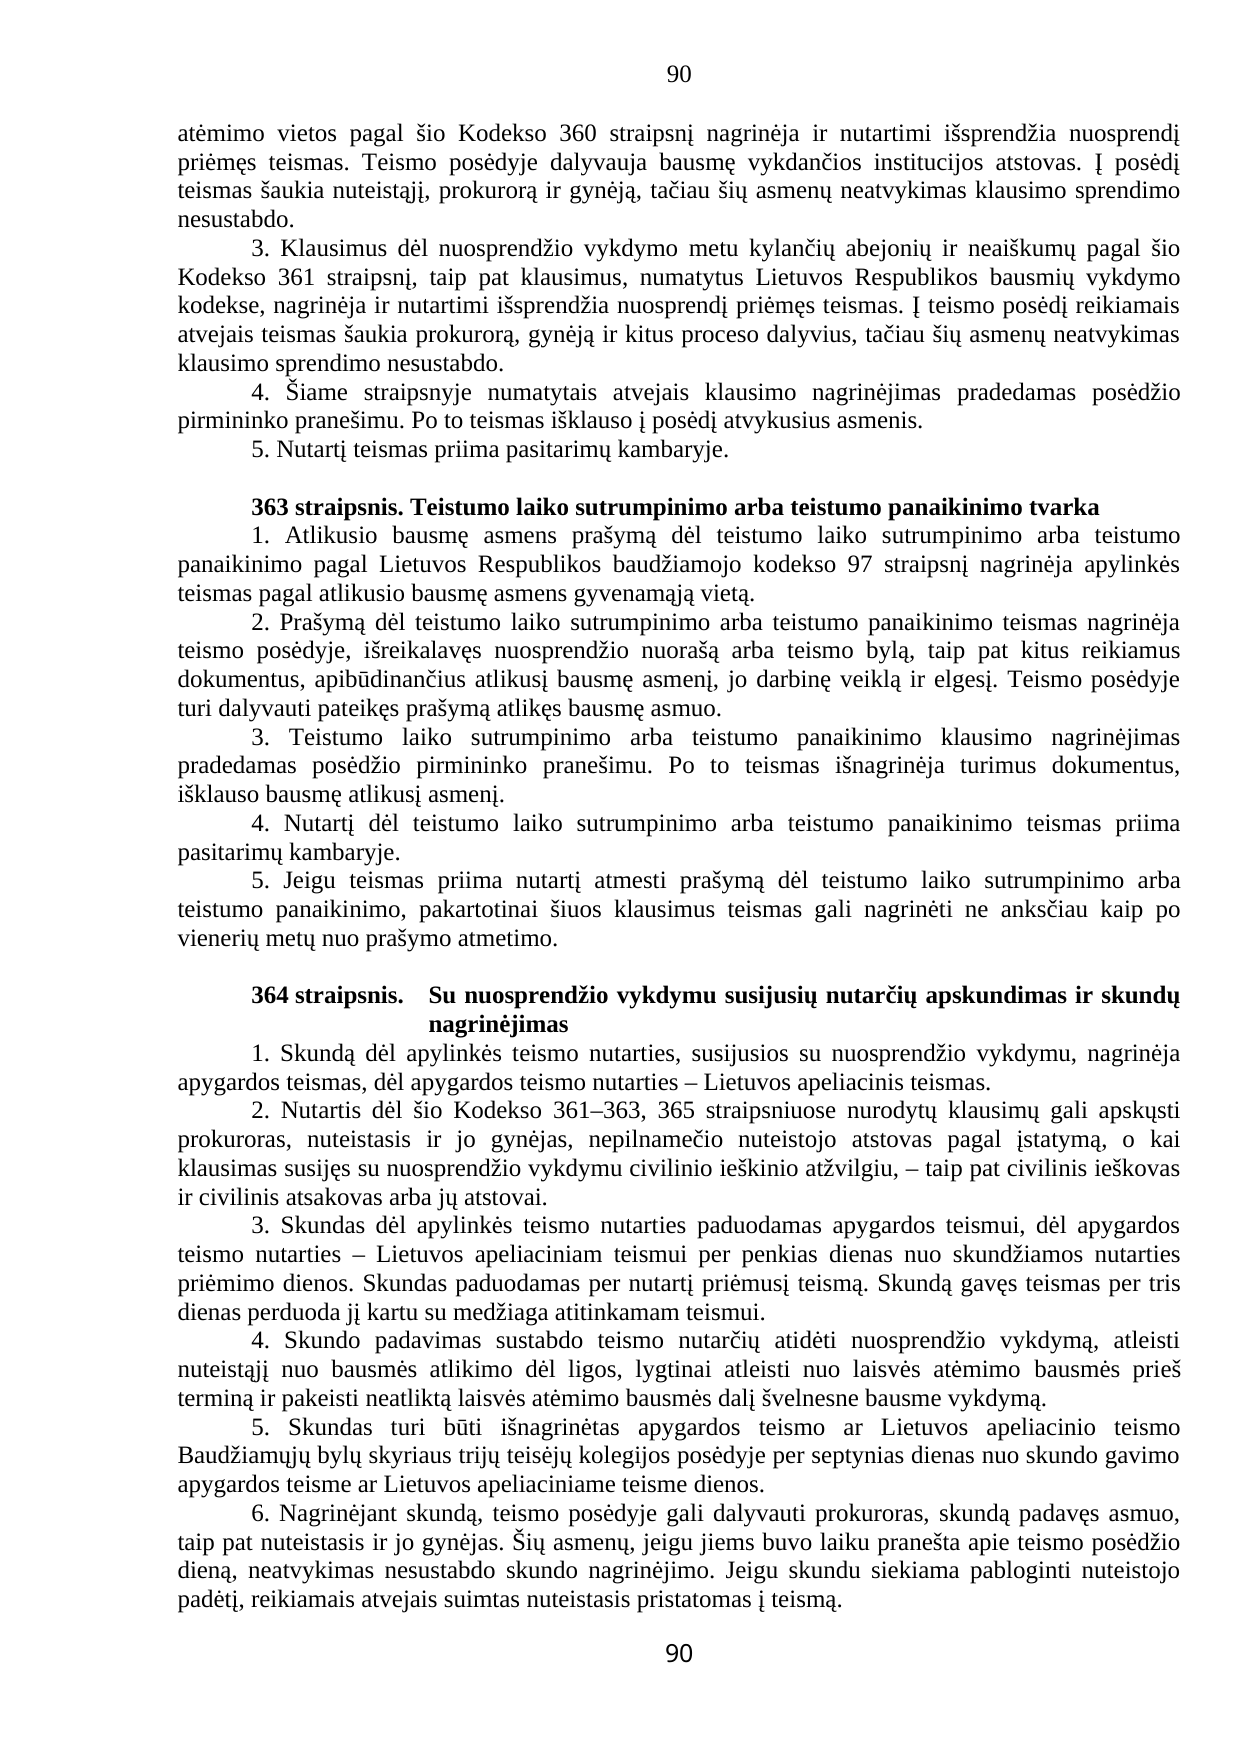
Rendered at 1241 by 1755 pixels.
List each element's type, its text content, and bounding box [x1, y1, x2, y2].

text 2. Prašymą dėl teistumo laiko sutrumpinimo arba teistumo panaikinimo teismas nagrinėja teismo posėdyje, išreikalavęs nuosprendžio nuorašą arba teismo bylą, taip pat kitus reikiamus dokumentus, apibūdinančius atlikusį bausmę asmenį, jo darbinę veiklą ir elgesį. Teismo posėdyje turi dalyvauti pateikęs prašymą atlikęs bausmę asmuo. [177, 607, 1181, 722]
text 6. Nagrinėjant skundą, teismo posėdyje gali dalyvauti prokuroras, skundą padavęs asmuo, taip pat nuteistasis ir jo gynėjas. Šių asmenų, jeigu jiems buvo laiku pranešta apie teismo posėdžio dieną, neatvykimas nesustabdo skundo nagrinėjimo. Jeigu skundu siekiama pabloginti nuteistojo padėtį, reikiamais atvejais suimtas nuteistasis pristatomas į teismą. [177, 1498, 1181, 1613]
text 3. Klausimus dėl nuosprendžio vykdymo metu kylančių abejonių ir neaiškumų pagal šio Kodekso 361 straipsnį, taip pat klausimus, numatytus Lietuvos Respublikos bausmių vykdymo kodekse, nagrinėja ir nutartimi išsprendžia nuosprendį priėmęs teismas. Į teismo posėdį reikiamais atvejais teismas šaukia prokurorą, gynėją ir kitus proceso dalyvius, tačiau šių asmenų neatvykimas klausimo sprendimo nesustabdo. [177, 233, 1181, 377]
text 1. Skundą dėl apylinkės teismo nutarties, susijusios su nuosprendžio vykdymu, nagrinėja apygardos teismas, dėl apygardos teismo nutarties – Lietuvos apeliacinis teismas. [177, 1038, 1181, 1096]
text atėmimo vietos pagal šio Kodekso 360 straipsnį nagrinėja ir nutartimi išsprendžia nuosprendį priėmęs teismas. Teismo posėdyje dalyvauja bausmę vykdančios institucijos atstovas. Į posėdį teismas šaukia nuteistąjį, prokurorą ir gynėją, tačiau šių asmenų neatvykimas klausimo sprendimo nesustabdo. [177, 118, 1181, 233]
text 364 straipsnis. Su nuosprendžio vykdymu susijusių nutarčių apskundimas ir skundų nagrinėjimas [251, 981, 1181, 1038]
text 4. Nutartį dėl teistumo laiko sutrumpinimo arba teistumo panaikinimo teismas priima pasitarimų kambaryje. [177, 808, 1181, 866]
text 4. Šiame straipsnyje numatytais atvejais klausimo nagrinėjimas pradedamas posėdžio pirmininko pranešimu. Po to teismas išklauso į posėdį atvykusius asmenis. [177, 377, 1181, 434]
text 3. Teistumo laiko sutrumpinimo arba teistumo panaikinimo klausimo nagrinėjimas pradedamas posėdžio pirmininko pranešimu. Po to teismas išnagrinėja turimus dokumentus, išklauso bausmę atlikusį asmenį. [177, 722, 1181, 808]
text 5. Skundas turi būti išnagrinėtas apygardos teismo ar Lietuvos apeliacinio teismo Baudžiamųjų bylų skyriaus trijų teisėjų kolegijos posėdyje per septynias dienas nuo skundo gavimo apygardos teisme ar Lietuvos apeliaciniame teisme dienos. [177, 1412, 1181, 1498]
text 4. Skundo padavimas sustabdo teismo nutarčių atidėti nuosprendžio vykdymą, atleisti nuteistąjį nuo bausmės atlikimo dėl ligos, lygtinai atleisti nuo laisvės atėmimo bausmės prieš terminą ir pakeisti neatliktą laisvės atėmimo bausmės dalį švelnesne bausme vykdymą. [177, 1326, 1181, 1412]
text 363 straipsnis. Teistumo laiko sutrumpinimo arba teistumo panaikinimo tvarka [177, 492, 1181, 521]
text 2. Nutartis dėl šio Kodekso 361–363, 365 straipsniuose nurodytų klausimų gali apskųsti prokuroras, nuteistasis ir jo gynėjas, nepilnamečio nuteistojo atstovas pagal įstatymą, o kai klausimas susijęs su nuosprendžio vykdymu civilinio ieškinio atžvilgiu, – taip pat civilinis ieškovas ir civilinis atsakovas arba jų atstovai. [177, 1096, 1181, 1211]
text 5. Jeigu teismas priima nutartį atmesti prašymą dėl teistumo laiko sutrumpinimo arba teistumo panaikinimo, pakartotinai šiuos klausimus teismas gali nagrinėti ne anksčiau kaip po vienerių metų nuo prašymo atmetimo. [177, 866, 1181, 952]
text 5. Nutartį teismas priima pasitarimų kambaryje. [177, 434, 1181, 463]
text 1. Atlikusio bausmę asmens prašymą dėl teistumo laiko sutrumpinimo arba teistumo panaikinimo pagal Lietuvos Respublikos baudžiamojo kodekso 97 straipsnį nagrinėja apylinkės teismas pagal atlikusio bausmę asmens gyvenamąją vietą. [177, 521, 1181, 607]
text 3. Skundas dėl apylinkės teismo nutarties paduodamas apygardos teismui, dėl apygardos teismo nutarties – Lietuvos apeliaciniam teismui per penkias dienas nuo skundžiamos nutarties priėmimo dienos. Skundas paduodamas per nutartį priėmusį teismą. Skundą gavęs teismas per tris dienas perduoda jį kartu su medžiaga atitinkamam teismui. [177, 1211, 1181, 1326]
